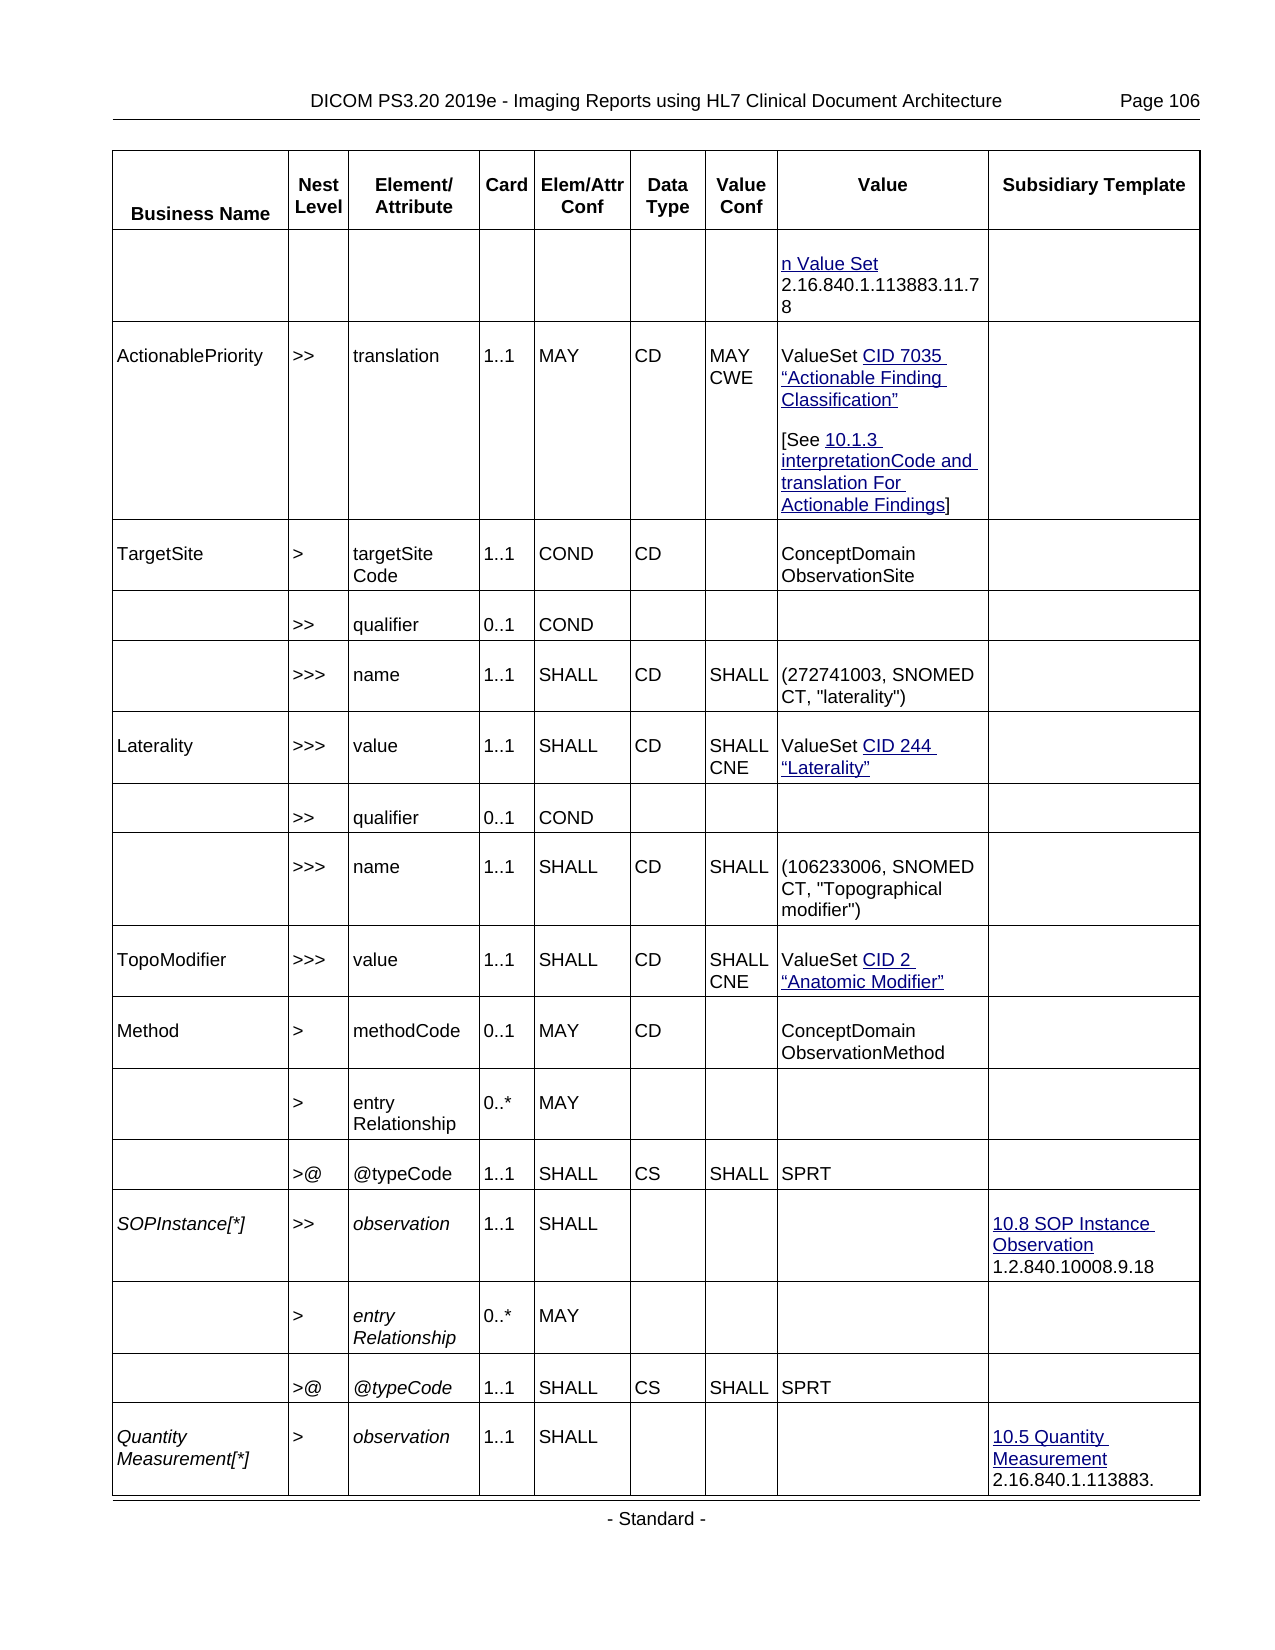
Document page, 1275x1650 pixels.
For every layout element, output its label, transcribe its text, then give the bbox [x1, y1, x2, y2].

table_cell [778, 591, 988, 640]
table_cell CD [631, 322, 705, 519]
table_cell [349, 230, 479, 321]
table_cell Concept​Domain ObservationSite [778, 520, 988, 590]
table_cell ValueSet CID 2 “Anatomic Modifier” [778, 926, 988, 996]
table_cell [631, 1069, 705, 1139]
table_cell SPRT [778, 1140, 988, 1188]
table_cell 1..1 [480, 520, 534, 590]
table_cell [989, 1069, 1199, 1139]
table_cell > [289, 1403, 348, 1495]
table_cell entry​Relationship [349, 1282, 479, 1352]
table_cell [989, 712, 1199, 782]
table_cell SHALL [706, 641, 777, 711]
table_cell (106233006, SNOMED CT, "Topographical modifier") [778, 833, 988, 925]
table_cell > [289, 1069, 348, 1139]
table_cell > [289, 997, 348, 1067]
table_cell SHALL CNE [706, 926, 777, 996]
table_cell qualifier [349, 784, 479, 832]
table_cell MAY CWE [706, 322, 777, 519]
table_cell [631, 230, 705, 321]
table_cell COND [535, 784, 630, 832]
table_cell [989, 833, 1199, 925]
table_cell [113, 833, 288, 925]
table_cell [706, 997, 777, 1067]
table_cell [706, 591, 777, 640]
table_cell SHALL [535, 1140, 630, 1188]
table_cell SHALL [535, 833, 630, 925]
table_cell [989, 641, 1199, 711]
table_cell Actionable​Priority [113, 322, 288, 519]
table_cell translation [349, 322, 479, 519]
table_cell SHALL CNE [706, 712, 777, 782]
table_cell [631, 1282, 705, 1352]
table_cell 0..* [480, 1069, 534, 1139]
table_cell [778, 1403, 988, 1495]
table_cell [631, 591, 705, 640]
table_cell 1..1 [480, 1403, 534, 1495]
table_cell Topo​Modifier [113, 926, 288, 996]
table_cell CD [631, 520, 705, 590]
table_cell CD [631, 997, 705, 1067]
table_cell > [289, 1282, 348, 1352]
table_cell SOPInstance[*] [113, 1190, 288, 1281]
table_cell >>> [289, 712, 348, 782]
table_cell 10.8 SOP Instance Observation 1.2.840.10008.9.18 [989, 1190, 1199, 1281]
table_cell [989, 1282, 1199, 1352]
table_cell [706, 1282, 777, 1352]
table_cell (272741003, SNOMED CT, "laterality") [778, 641, 988, 711]
table_cell value [349, 926, 479, 996]
table_cell COND [535, 591, 630, 640]
table_header Subsidiary Template [989, 151, 1199, 228]
table_cell method​Code [349, 997, 479, 1067]
table_cell 1..1 [480, 641, 534, 711]
table_cell qualifier [349, 591, 479, 640]
table_cell >>> [289, 641, 348, 711]
table_cell SHALL [706, 1140, 777, 1188]
table_cell [113, 1282, 288, 1352]
table_cell [706, 230, 777, 321]
table_cell [706, 1190, 777, 1281]
table_cell [113, 641, 288, 711]
table_cell >>> [289, 926, 348, 996]
table_cell SHALL [535, 1403, 630, 1495]
table_cell Method [113, 997, 288, 1067]
table_cell SPRT [778, 1354, 988, 1402]
table_cell [778, 1190, 988, 1281]
table_cell [535, 230, 630, 321]
table_cell [989, 926, 1199, 996]
table_cell [989, 784, 1199, 832]
table_cell Laterality [113, 712, 288, 782]
table_cell MAY [535, 1069, 630, 1139]
table_cell MAY [535, 1282, 630, 1352]
table_cell 10.5 Quantity Measurement 2.16.840.1.113883.​ [989, 1403, 1199, 1495]
table_cell 1..1 [480, 322, 534, 519]
table_cell n Value Set 2.16.840.1.113883.11.78 [778, 230, 988, 321]
table_cell [480, 230, 534, 321]
table_cell [113, 230, 288, 321]
table_cell Target​Site [113, 520, 288, 590]
table_cell @typeCode [349, 1140, 479, 1188]
table_cell 1..1 [480, 1140, 534, 1188]
table_cell MAY [535, 997, 630, 1067]
table_cell ValueSet CID 244 “Laterality” [778, 712, 988, 782]
table_cell [989, 1140, 1199, 1188]
table_cell >> [289, 591, 348, 640]
table_cell SHALL [706, 1354, 777, 1402]
table_header Element/​Attribute [349, 151, 479, 228]
table_cell CS [631, 1354, 705, 1402]
table_cell [706, 1069, 777, 1139]
table_cell SHALL [535, 1190, 630, 1281]
table_cell observation [349, 1403, 479, 1495]
table_cell name [349, 641, 479, 711]
table_cell CD [631, 833, 705, 925]
table_cell SHALL [535, 926, 630, 996]
table_cell [778, 1069, 988, 1139]
table_cell [631, 1403, 705, 1495]
table_cell 1..1 [480, 1354, 534, 1402]
table_cell COND [535, 520, 630, 590]
table_cell [989, 230, 1199, 321]
table_cell 0..* [480, 1282, 534, 1352]
table_header Data Type [631, 151, 705, 228]
table_cell SHALL [535, 641, 630, 711]
table_cell @typeCode [349, 1354, 479, 1402]
table_cell 1..1 [480, 926, 534, 996]
table_cell [113, 784, 288, 832]
table_cell 1..1 [480, 833, 534, 925]
table_cell >@ [289, 1140, 348, 1188]
table_cell Concept​Domain ObservationMethod [778, 997, 988, 1067]
table_cell name [349, 833, 479, 925]
table_cell CS [631, 1140, 705, 1188]
table_header Nest Level [289, 151, 348, 228]
table_cell 0..1 [480, 591, 534, 640]
table_cell >> [289, 784, 348, 832]
table_cell 0..1 [480, 784, 534, 832]
table_cell >> [289, 322, 348, 519]
table_cell [113, 1140, 288, 1188]
table_cell CD [631, 641, 705, 711]
table_cell [113, 1354, 288, 1402]
table_header Elem/Attr Conf [535, 151, 630, 228]
table_cell [631, 1190, 705, 1281]
table_cell [989, 520, 1199, 590]
table_header Business Name [113, 151, 288, 228]
table_cell [706, 784, 777, 832]
table_header Value [778, 151, 988, 228]
table_cell [113, 591, 288, 640]
table_cell [989, 1354, 1199, 1402]
table_cell Quantity​Measurement[*] [113, 1403, 288, 1495]
table_cell MAY [535, 322, 630, 519]
table_cell >> [289, 1190, 348, 1281]
table_cell [706, 520, 777, 590]
table_cell [289, 230, 348, 321]
table_cell entry​Relationship [349, 1069, 479, 1139]
table_cell [113, 1069, 288, 1139]
table_cell CD [631, 712, 705, 782]
table_cell 0..1 [480, 997, 534, 1067]
table_cell [631, 784, 705, 832]
table_cell [989, 591, 1199, 640]
table_cell SHALL [706, 833, 777, 925]
table_header Card [480, 151, 534, 228]
table_cell [706, 1403, 777, 1495]
table_cell [989, 997, 1199, 1067]
table_cell 1..1 [480, 1190, 534, 1281]
table_cell [778, 784, 988, 832]
table_cell >@ [289, 1354, 348, 1402]
table_cell target​Site​Code [349, 520, 479, 590]
table_cell observation [349, 1190, 479, 1281]
table_cell SHALL [535, 712, 630, 782]
table_cell 1..1 [480, 712, 534, 782]
table_cell [778, 1282, 988, 1352]
table_cell > [289, 520, 348, 590]
table_cell CD [631, 926, 705, 996]
table_cell ValueSet CID 7035 “Actionable Finding Classification” [See 10.1.3 interpretationCode and translation For Actionable Findings] [778, 322, 988, 519]
table_cell value [349, 712, 479, 782]
table_cell [989, 322, 1199, 519]
table_cell SHALL [535, 1354, 630, 1402]
table_header Value Conf [706, 151, 777, 228]
table_cell >>> [289, 833, 348, 925]
